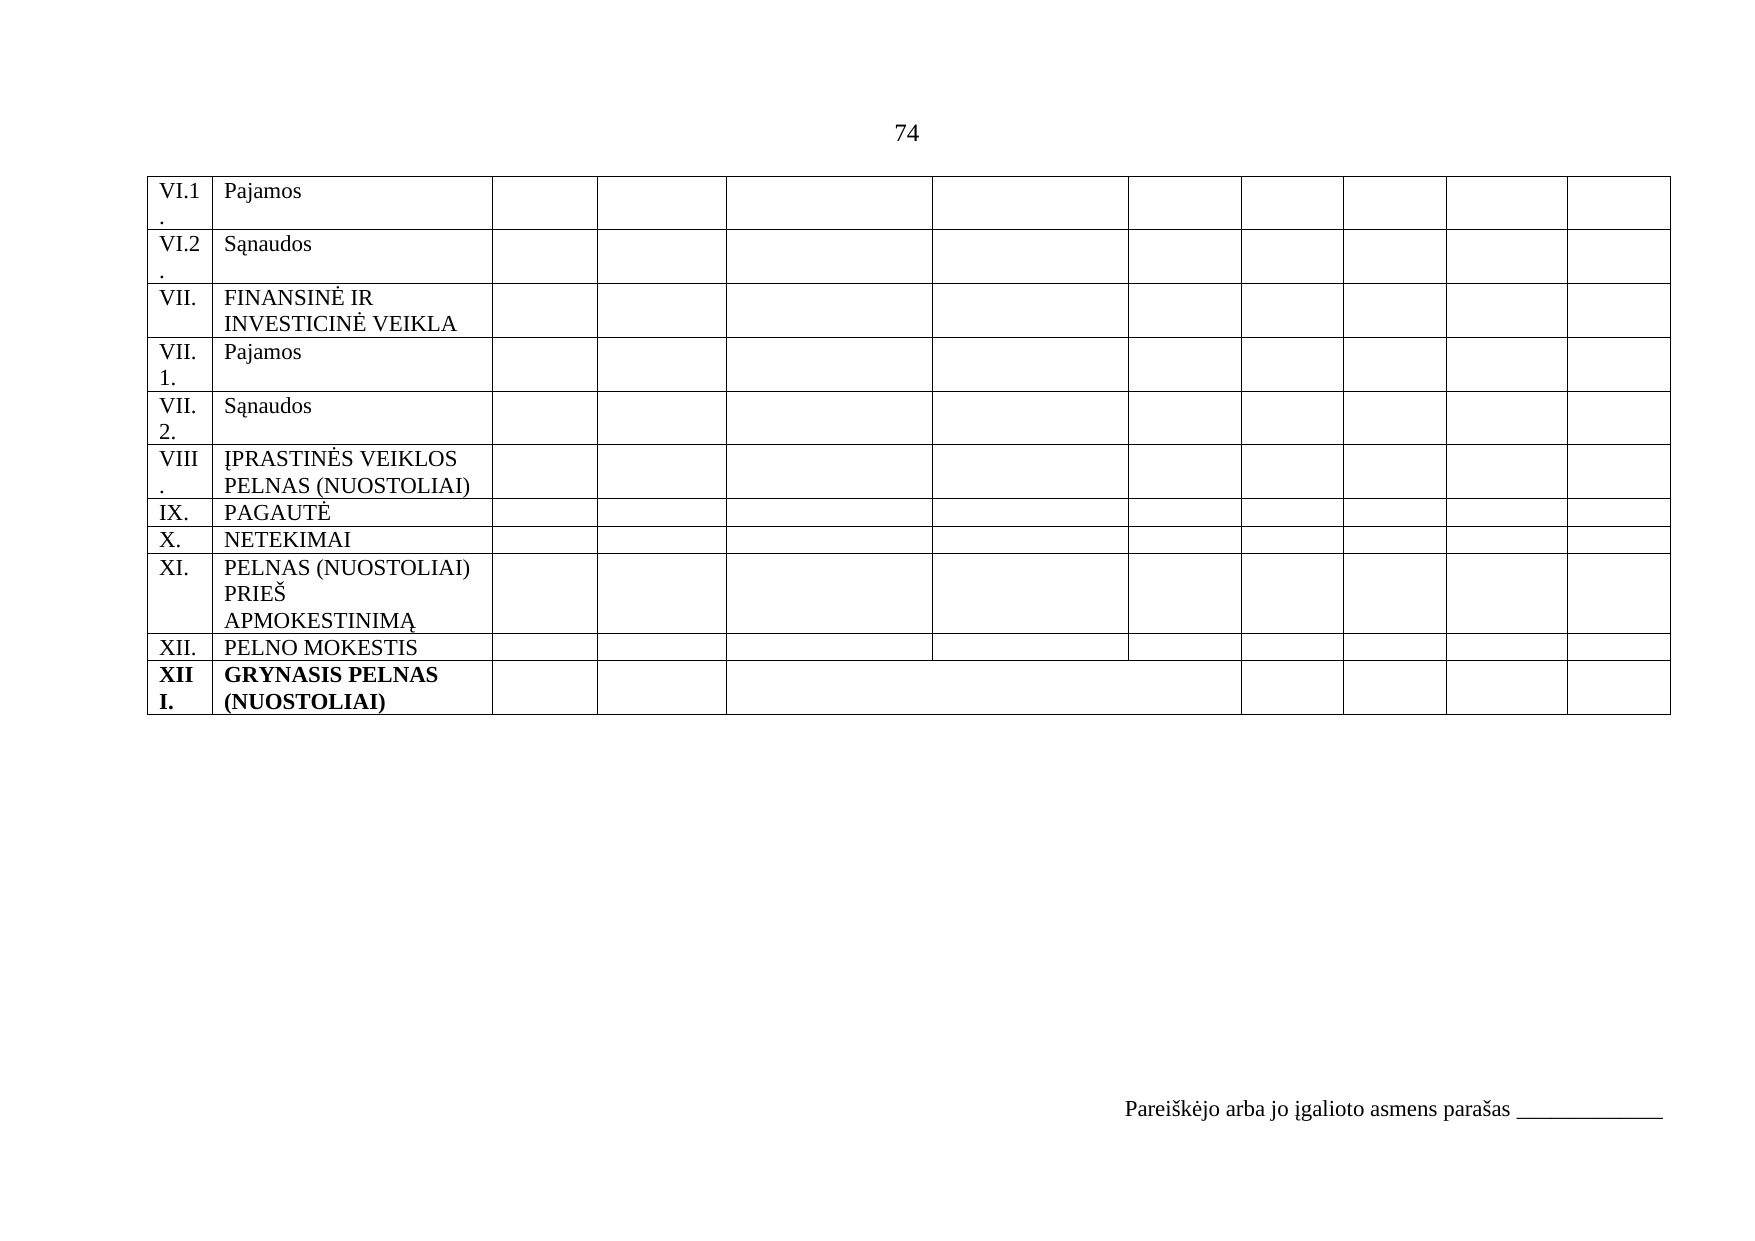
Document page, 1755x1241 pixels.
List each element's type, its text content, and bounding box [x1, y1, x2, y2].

table_cell [727, 634, 932, 660]
table_cell [1242, 634, 1343, 660]
table_cell [1671, 229, 1677, 283]
table_cell [1129, 499, 1241, 526]
table_cell [1568, 445, 1670, 498]
table_cell NETEKIMAI [213, 527, 492, 553]
table_cell [598, 284, 726, 337]
table_cell PELNO MOKESTIS [213, 634, 492, 660]
table_cell [727, 392, 932, 444]
table_cell VII.2. [148, 392, 212, 444]
table_cell [1568, 392, 1670, 444]
table_cell [1242, 177, 1343, 229]
table_cell [1671, 633, 1677, 660]
table_cell [1671, 444, 1677, 498]
table_cell [1242, 445, 1343, 498]
table_cell [727, 177, 932, 229]
table_cell [1447, 230, 1567, 283]
table_cell [1344, 445, 1446, 498]
table_cell [1129, 392, 1241, 444]
table_cell [1447, 284, 1567, 337]
table_cell [1447, 634, 1567, 660]
table_cell [1129, 554, 1241, 633]
table_cell [1447, 661, 1567, 714]
table_cell [1344, 634, 1446, 660]
table_cell [727, 661, 933, 714]
table_cell [598, 445, 726, 498]
table_cell [727, 338, 932, 391]
table_cell VIII. [148, 445, 212, 498]
table_cell [1568, 634, 1670, 660]
table_cell [1129, 445, 1241, 498]
table_cell [493, 661, 597, 714]
table_cell [933, 554, 1128, 633]
table_cell Sąnaudos [213, 230, 492, 283]
table_cell [1344, 499, 1446, 526]
table_cell [1129, 338, 1241, 391]
table_cell [933, 527, 1128, 553]
table_cell PAGAUTĖ [213, 499, 492, 526]
table_cell [1447, 499, 1567, 526]
table_cell [933, 177, 1128, 229]
table_cell [493, 392, 597, 444]
table_cell [1568, 338, 1670, 391]
table_cell [1344, 230, 1446, 283]
table_cell [1671, 337, 1677, 391]
table_cell [1671, 391, 1677, 444]
table_cell [1568, 499, 1670, 526]
table_cell [1344, 177, 1446, 229]
table_cell XIII. [148, 661, 212, 714]
table_cell [727, 230, 932, 283]
table_cell [598, 338, 726, 391]
table_cell [493, 177, 597, 229]
table_cell [1242, 499, 1343, 526]
table_cell VII.1. [148, 338, 212, 391]
table_cell [933, 284, 1128, 337]
table_cell [933, 499, 1128, 526]
table_cell [493, 445, 597, 498]
table_cell XII. [148, 634, 212, 660]
table_cell [598, 634, 726, 660]
table_cell [598, 177, 726, 229]
table_cell [493, 554, 597, 633]
table_cell [1129, 177, 1241, 229]
table_cell [1447, 177, 1567, 229]
table_cell [1242, 392, 1343, 444]
table_cell [727, 499, 932, 526]
table_cell X. [148, 527, 212, 553]
table_cell [493, 230, 597, 283]
table_cell [598, 554, 726, 633]
table_cell [1242, 554, 1343, 633]
table_cell [493, 527, 597, 553]
table_cell [493, 499, 597, 526]
table_cell [1242, 527, 1343, 553]
table_cell [1447, 554, 1567, 633]
table_cell [1242, 338, 1343, 391]
table_cell [1129, 634, 1241, 660]
table_cell [1447, 338, 1567, 391]
table_cell [1568, 230, 1670, 283]
table_cell [933, 338, 1128, 391]
table_cell [1344, 284, 1446, 337]
table_cell [1671, 283, 1677, 337]
table_cell [1568, 554, 1670, 633]
table_cell [727, 284, 932, 337]
table_cell VI.1. [148, 177, 212, 229]
table_cell [933, 661, 1129, 714]
table_cell [727, 445, 932, 498]
table_cell [1568, 284, 1670, 337]
table_cell ĮPRASTINĖS VEIKLOS PELNAS (NUOSTOLIAI) [213, 445, 492, 498]
table_cell [933, 634, 1128, 660]
table_cell [1242, 284, 1343, 337]
table_cell [598, 527, 726, 553]
table_cell [1344, 527, 1446, 553]
table_cell FINANSINĖ IR INVESTICINĖ VEIKLA [213, 284, 492, 337]
table_cell [1344, 338, 1446, 391]
table_cell [493, 284, 597, 337]
table_cell [1568, 661, 1670, 714]
table_cell [1129, 527, 1241, 553]
table_cell XI. [148, 554, 212, 633]
table_cell [1671, 553, 1677, 633]
table_cell [933, 392, 1128, 444]
table_cell [1344, 661, 1446, 714]
table_cell VII. [148, 284, 212, 337]
table_cell [1671, 526, 1677, 553]
table_cell [933, 230, 1128, 283]
table_cell [598, 392, 726, 444]
table_cell [1671, 498, 1677, 526]
table_cell [598, 499, 726, 526]
table_cell [1447, 445, 1567, 498]
table_cell [1671, 660, 1677, 714]
table_cell [1568, 177, 1670, 229]
table_cell [1129, 661, 1241, 714]
table_cell [1344, 554, 1446, 633]
table_cell Sąnaudos [213, 392, 492, 444]
table_cell Pajamos [213, 177, 492, 229]
table_cell PELNAS (NUOSTOLIAI) PRIEŠ APMOKESTINIMĄ [213, 554, 492, 633]
table_cell [1129, 284, 1241, 337]
table_cell [1671, 176, 1677, 229]
table_cell VI.2. [148, 230, 212, 283]
table_cell [727, 554, 932, 633]
table_cell [493, 634, 597, 660]
table_cell [1447, 392, 1567, 444]
table_cell [933, 445, 1128, 498]
table_cell [598, 661, 726, 714]
table_cell [1568, 527, 1670, 553]
table_cell IX. [148, 499, 212, 526]
table_cell [493, 338, 597, 391]
table_cell [1242, 661, 1343, 714]
table_cell [1447, 527, 1567, 553]
table_cell [1129, 230, 1241, 283]
table_cell [727, 527, 932, 553]
table_cell [1344, 392, 1446, 444]
table_cell [1242, 230, 1343, 283]
table_cell Pajamos [213, 338, 492, 391]
table_cell GRYNASIS PELNAS (NUOSTOLIAI) [213, 661, 492, 714]
table_cell [598, 230, 726, 283]
